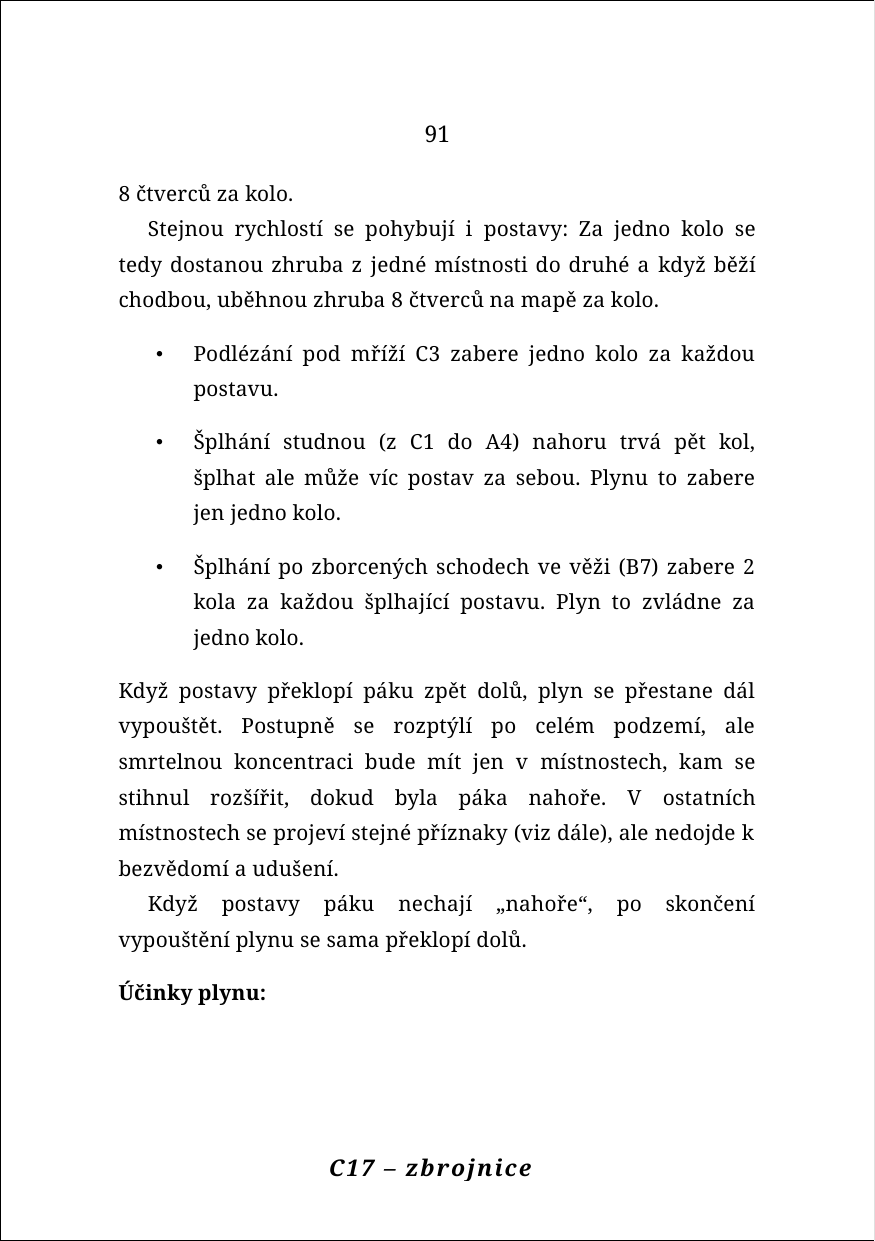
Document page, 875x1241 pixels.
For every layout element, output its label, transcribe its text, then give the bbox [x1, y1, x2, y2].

text Když postavy překlopí páku zpět dolů, plyn se přestane dál vypouštět. Postupně se rozptýlí po celém podzemí, ale smrtelnou koncentraci bude mít jen v⁠ místnostech, kam se stihnul rozšířit, dokud byla páka nahoře. V⁠ ostatních místnostech se projeví stejné příznaky (viz dále), ale nedojde k⁠ bezvědomí a⁠ udušení. Když postavy páku nechají „nahoře“, po skončení vypouštění plynu se sama překlopí dolů. [118, 676, 756, 953]
text 8 čtverců za kolo. Stejnou rychlostí se pohybují i⁠ postavy: Za jedno kolo se tedy dostanou zhruba z⁠ jedné místnosti do druhé a⁠ když běží chodbou, uběhnou zhruba 8 čtverců na mapě za kolo. [118, 179, 756, 314]
list Šplhání studnou (z⁠ C1 do A4) nahoru trvá pět kol, šplhat ale může víc postav za sebou. Plynu to zabere jen jedno kolo. [156, 427, 756, 527]
list Podlézání pod mříží C3 zabere jedno kolo za každou postavu. [156, 339, 756, 403]
list Šplhání po zborcených schodech ve věži (B7) zabere 2 kola za každou šplhající postavu. Plyn to zvládne za jedno kolo. [156, 552, 756, 651]
text Účinky plynu: [118, 978, 756, 1006]
